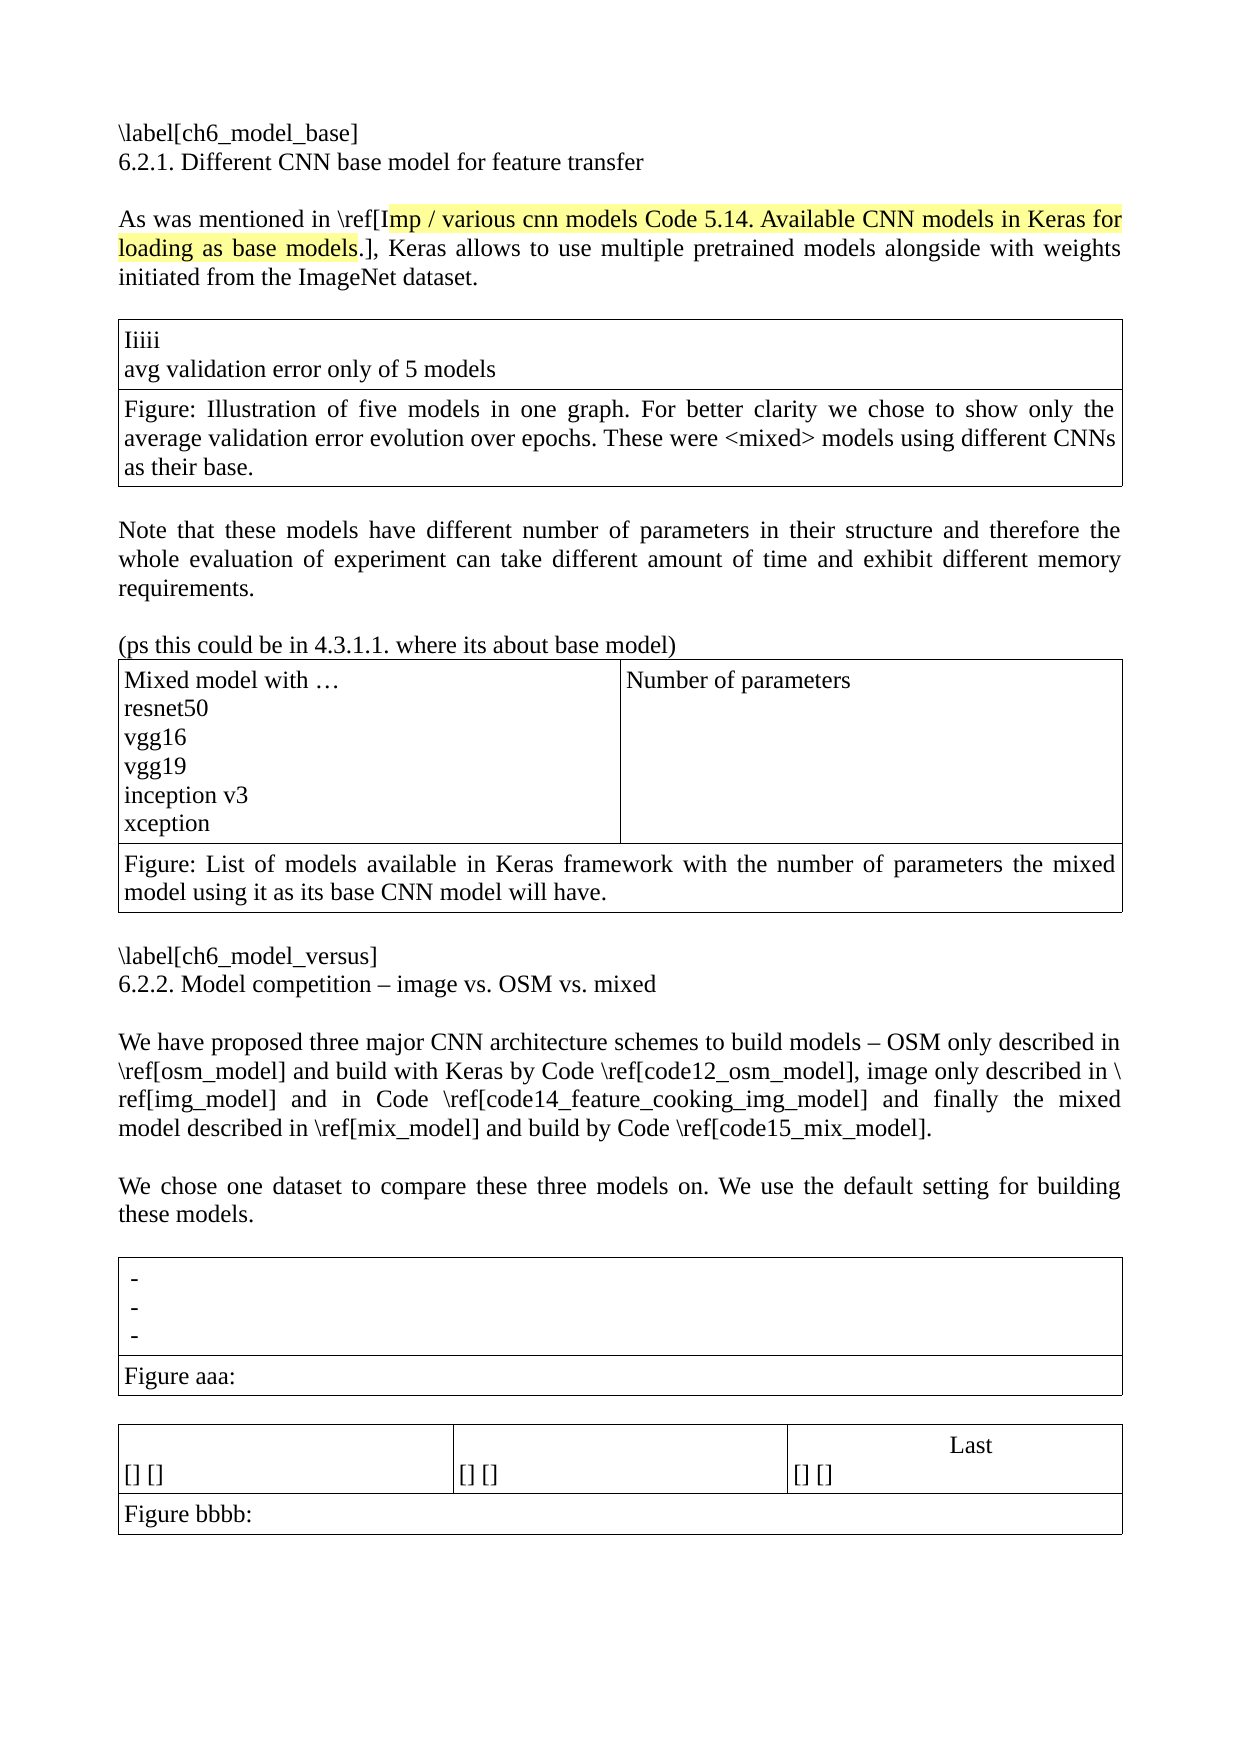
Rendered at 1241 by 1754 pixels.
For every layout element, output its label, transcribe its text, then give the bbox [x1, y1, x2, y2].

text As was mentioned in \ref[Imp / various cnn models Code 5.14. Available CNN models in Keras for loading as base models.], Keras allows to use multiple pretrained models alongside with weights initiated from the ImageNet dataset. [118, 204, 1122, 291]
text We chose one dataset to compare these three models on. We use the default setting for building these models. [118, 1171, 1122, 1228]
table_header Iiiii avg validation error only of 5 models [119, 320, 1122, 388]
text \label[ch6_model_versus] [118, 941, 1122, 969]
table_header [] [] [454, 1425, 787, 1493]
text 6.2.1. Different CNN base model for feature transfer [118, 147, 1122, 176]
table_header Mixed model with … resnet50 vgg16 vgg19 inception v3 xception [119, 660, 620, 843]
text (ps this could be in 4.3.1.1. where its about base model) [118, 630, 1122, 659]
table_cell Figure bbbb: [119, 1494, 1122, 1533]
table_cell Figure aaa: [119, 1356, 1122, 1395]
text 6.2.2. Model competition – image vs. OSM vs. mixed [118, 969, 1122, 998]
text We have proposed three major CNN architecture schemes to build models – OSM only described in \ref[osm_model] and build with Keras by Code \ref[code12_osm_model], image only described in \ref[img_model] and in Code \ref[code14_feature_cooking_img_model] and finally the mixed model described in \ref[mix_model] and build by Code \ref[code15_mix_model]. [118, 1027, 1122, 1142]
text Note that these models have different number of parameters in their structure and therefore the whole evaluation of experiment can take different amount of time and exhibit different memory requirements. [118, 515, 1122, 601]
table_header - - - [119, 1258, 1122, 1355]
table_header Number of parameters [621, 660, 1122, 843]
table_cell Figure: Illustration of five models in one graph. For better clarity we chose to show only the average validation error evolution over epochs. These were <mixed> models using different CNNs as their base. [119, 390, 1122, 486]
text \label[ch6_model_base] [118, 118, 1122, 147]
table_cell Figure: List of models available in Keras framework with the number of parameters the mixed model using it as its base CNN model will have. [119, 844, 1122, 912]
table_header Last [] [] [788, 1425, 1122, 1493]
table_header [] [] [119, 1425, 453, 1493]
